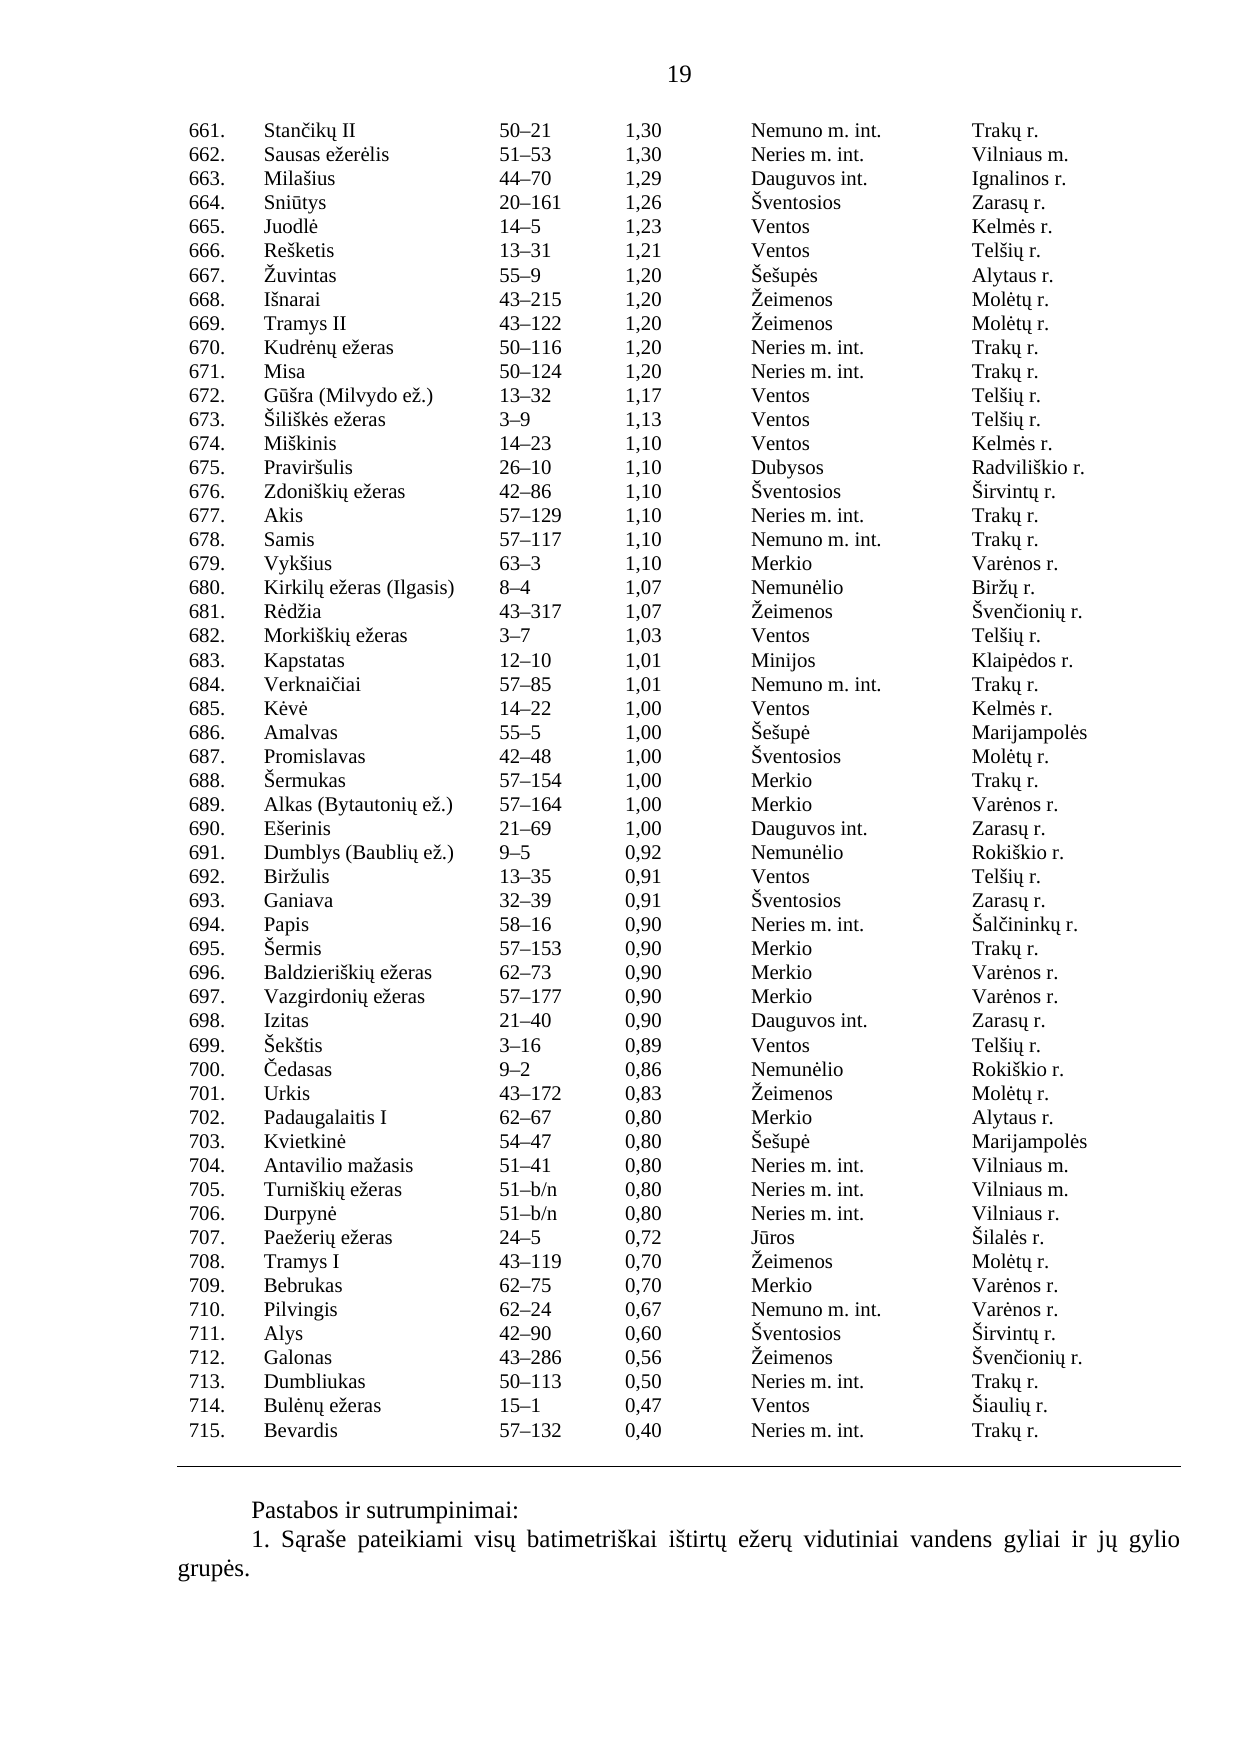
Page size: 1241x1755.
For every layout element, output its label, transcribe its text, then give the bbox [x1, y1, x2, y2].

table_cell Izitas [253, 1009, 488, 1032]
table_cell 14–22 [488, 696, 614, 720]
table_cell Trakų r. [960, 672, 1181, 696]
table_cell Zarasų r. [960, 888, 1181, 912]
table_cell Varėnos r. [960, 551, 1181, 575]
table_cell 1,00 [614, 720, 739, 744]
table_cell 8–4 [488, 575, 614, 599]
table_cell 43–172 [488, 1081, 614, 1105]
table_cell Dumblys (Baublių ež.) [253, 840, 488, 864]
table_cell [614, 1442, 739, 1466]
table_cell 1,20 [614, 359, 739, 383]
table_cell 43–119 [488, 1249, 614, 1273]
table_cell Zarasų r. [960, 190, 1181, 214]
table_cell Neries m. int. [740, 1369, 960, 1393]
table_cell 715. [177, 1418, 252, 1442]
table_cell Trakų r. [960, 1418, 1181, 1442]
table_cell Sausas ežerėlis [253, 142, 488, 166]
table_cell 1,20 [614, 311, 739, 335]
table_cell [740, 1442, 960, 1466]
table_cell Samis [253, 527, 488, 551]
table_cell Morkiškių ežeras [253, 624, 488, 647]
table_cell 1,01 [614, 648, 739, 672]
table_cell 1,20 [614, 287, 739, 311]
table_cell Dauguvos int. [740, 816, 960, 840]
table_cell Nemuno m. int. [740, 118, 960, 142]
table_cell 702. [177, 1105, 252, 1129]
table_cell Molėtų r. [960, 311, 1181, 335]
table_cell 1,00 [614, 696, 739, 720]
table_cell 672. [177, 383, 252, 407]
table_cell Papis [253, 912, 488, 936]
table_cell Merkio [740, 551, 960, 575]
table_cell Švenčionių r. [960, 599, 1181, 623]
table_cell 700. [177, 1057, 252, 1081]
table_cell Žuvintas [253, 263, 488, 287]
table_cell Tramys II [253, 311, 488, 335]
table_cell Amalvas [253, 720, 488, 744]
table_cell Durpynė [253, 1201, 488, 1225]
table_cell 54–47 [488, 1129, 614, 1153]
table_cell 1,10 [614, 431, 739, 455]
table_cell Vilniaus r. [960, 1201, 1181, 1225]
table_cell 51–41 [488, 1153, 614, 1177]
table_cell 0,40 [614, 1418, 739, 1442]
table_cell Misa [253, 359, 488, 383]
table_cell 701. [177, 1081, 252, 1105]
table_cell 14–23 [488, 431, 614, 455]
table_cell 708. [177, 1249, 252, 1273]
table_cell 671. [177, 359, 252, 383]
table_cell Šventosios [740, 1321, 960, 1345]
table_cell Molėtų r. [960, 287, 1181, 311]
table_cell 1,00 [614, 816, 739, 840]
table_cell Vilniaus m. [960, 1177, 1181, 1201]
table_cell 663. [177, 166, 252, 190]
table_cell Šešupė [740, 720, 960, 744]
table_cell Jūros [740, 1225, 960, 1249]
table_cell 58–16 [488, 912, 614, 936]
table_cell 667. [177, 263, 252, 287]
table_cell Baldzieriškių ežeras [253, 960, 488, 984]
table_cell Biržulis [253, 864, 488, 888]
table_cell 43–122 [488, 311, 614, 335]
table_cell 14–5 [488, 214, 614, 238]
table_cell 669. [177, 311, 252, 335]
table_cell 707. [177, 1225, 252, 1249]
table_cell 0,86 [614, 1057, 739, 1081]
table_cell Šalčininkų r. [960, 912, 1181, 936]
table_cell 24–5 [488, 1225, 614, 1249]
table_cell 50–113 [488, 1369, 614, 1393]
text Pastabos ir sutrumpinimai: [177, 1495, 1181, 1524]
table_cell Šventosios [740, 744, 960, 768]
table_cell 688. [177, 768, 252, 792]
table_cell 57–164 [488, 792, 614, 816]
table_cell Kudrėnų ežeras [253, 335, 488, 359]
table_cell 44–70 [488, 166, 614, 190]
table_cell 1,21 [614, 239, 739, 262]
table_cell 50–21 [488, 118, 614, 142]
table_cell 1,00 [614, 768, 739, 792]
table_cell 0,70 [614, 1273, 739, 1297]
table_cell Milašius [253, 166, 488, 190]
table_cell 670. [177, 335, 252, 359]
table_cell Šventosios [740, 888, 960, 912]
table_cell 709. [177, 1273, 252, 1297]
table_cell 668. [177, 287, 252, 311]
table_cell 15–1 [488, 1394, 614, 1417]
table_cell Ventos [740, 1033, 960, 1057]
table_cell 0,60 [614, 1321, 739, 1345]
table_cell 695. [177, 936, 252, 960]
table_cell Dumbliukas [253, 1369, 488, 1393]
table_cell 0,90 [614, 936, 739, 960]
table_cell Ešerinis [253, 816, 488, 840]
table_cell Paežerių ežeras [253, 1225, 488, 1249]
table_cell 43–215 [488, 287, 614, 311]
table_cell Varėnos r. [960, 1273, 1181, 1297]
table_cell Merkio [740, 1273, 960, 1297]
table_cell Varėnos r. [960, 984, 1181, 1008]
table_cell 685. [177, 696, 252, 720]
table_cell Ventos [740, 407, 960, 431]
table_cell Merkio [740, 984, 960, 1008]
table_cell Kelmės r. [960, 214, 1181, 238]
table_cell 62–73 [488, 960, 614, 984]
table_cell 1,07 [614, 575, 739, 599]
table_cell Trakų r. [960, 359, 1181, 383]
table_cell 3–9 [488, 407, 614, 431]
table_cell 42–86 [488, 479, 614, 503]
table_cell 42–90 [488, 1321, 614, 1345]
table_cell Telšių r. [960, 383, 1181, 407]
table_cell Merkio [740, 960, 960, 984]
table_cell 62–75 [488, 1273, 614, 1297]
table_cell Ventos [740, 696, 960, 720]
table_cell Ventos [740, 214, 960, 238]
table_cell 712. [177, 1345, 252, 1369]
table_cell [177, 1442, 252, 1466]
table_cell Miškinis [253, 431, 488, 455]
table_cell Šešupės [740, 263, 960, 287]
table_cell Ventos [740, 1394, 960, 1417]
table_cell 710. [177, 1297, 252, 1321]
table_cell Juodlė [253, 214, 488, 238]
table_cell 0,70 [614, 1249, 739, 1273]
table_cell 1,13 [614, 407, 739, 431]
table_cell 664. [177, 190, 252, 214]
table_cell Neries m. int. [740, 359, 960, 383]
table_cell [488, 1442, 614, 1466]
table_cell Molėtų r. [960, 1081, 1181, 1105]
table_cell 666. [177, 239, 252, 262]
table_cell Šešupė [740, 1129, 960, 1153]
table_cell Nemunėlio [740, 1057, 960, 1081]
table_cell 63–3 [488, 551, 614, 575]
table_cell [253, 1442, 488, 1466]
table_cell 0,80 [614, 1201, 739, 1225]
table_cell Neries m. int. [740, 503, 960, 527]
table_cell Nemuno m. int. [740, 672, 960, 696]
table_cell 43–286 [488, 1345, 614, 1369]
table_cell Alkas (Bytautonių ež.) [253, 792, 488, 816]
table_cell Merkio [740, 936, 960, 960]
table_cell Ventos [740, 864, 960, 888]
table_cell 43–317 [488, 599, 614, 623]
table_cell 62–24 [488, 1297, 614, 1321]
table_cell Trakų r. [960, 1369, 1181, 1393]
table_cell Neries m. int. [740, 1418, 960, 1442]
table_cell 1,10 [614, 503, 739, 527]
table_cell Urkis [253, 1081, 488, 1105]
table_cell 1,10 [614, 479, 739, 503]
table_cell Marijampolės [960, 720, 1181, 744]
table_cell 1,10 [614, 551, 739, 575]
table_cell 703. [177, 1129, 252, 1153]
table_cell 0,83 [614, 1081, 739, 1105]
table_cell 21–69 [488, 816, 614, 840]
table_cell 682. [177, 624, 252, 647]
table_cell Bevardis [253, 1418, 488, 1442]
table_cell Klaipėdos r. [960, 648, 1181, 672]
table_cell 0,47 [614, 1394, 739, 1417]
table_cell Šermukas [253, 768, 488, 792]
table_cell 42–48 [488, 744, 614, 768]
table_cell 0,50 [614, 1369, 739, 1393]
table_cell 57–129 [488, 503, 614, 527]
table_cell Trakų r. [960, 936, 1181, 960]
table_cell 0,92 [614, 840, 739, 864]
table_cell Zdoniškių ežeras [253, 479, 488, 503]
table_cell Ventos [740, 431, 960, 455]
table_cell Trakų r. [960, 335, 1181, 359]
table_cell Telšių r. [960, 239, 1181, 262]
table_cell 51–b/n [488, 1201, 614, 1225]
table_cell 3–16 [488, 1033, 614, 1057]
table_cell Rokiškio r. [960, 840, 1181, 864]
table_cell Ventos [740, 239, 960, 262]
table_cell 13–31 [488, 239, 614, 262]
table_cell Zarasų r. [960, 816, 1181, 840]
table_cell 683. [177, 648, 252, 672]
table_cell 55–9 [488, 263, 614, 287]
table_cell Vilniaus m. [960, 1153, 1181, 1177]
table_cell Širvintų r. [960, 1321, 1181, 1345]
table_cell Šventosios [740, 479, 960, 503]
table_cell 1,26 [614, 190, 739, 214]
table_cell Alytaus r. [960, 1105, 1181, 1129]
table_cell 1,03 [614, 624, 739, 647]
table_cell 674. [177, 431, 252, 455]
table_cell 50–124 [488, 359, 614, 383]
table_cell Merkio [740, 1105, 960, 1129]
table_cell Merkio [740, 792, 960, 816]
table_cell Neries m. int. [740, 1177, 960, 1201]
table_cell Gūšra (Milvydo ež.) [253, 383, 488, 407]
table_cell 692. [177, 864, 252, 888]
table_cell 698. [177, 1009, 252, 1032]
table_cell Ignalinos r. [960, 166, 1181, 190]
table_cell 55–5 [488, 720, 614, 744]
table_cell Bulėnų ežeras [253, 1394, 488, 1417]
table_cell 691. [177, 840, 252, 864]
table_cell 0,90 [614, 984, 739, 1008]
table_cell 9–2 [488, 1057, 614, 1081]
table_cell 26–10 [488, 455, 614, 479]
table_cell Kelmės r. [960, 431, 1181, 455]
table_cell 12–10 [488, 648, 614, 672]
table_cell 0,80 [614, 1177, 739, 1201]
table_cell Šermis [253, 936, 488, 960]
table_cell 684. [177, 672, 252, 696]
table_cell 0,72 [614, 1225, 739, 1249]
table_cell 1,30 [614, 142, 739, 166]
table_cell 0,91 [614, 864, 739, 888]
table_cell 1,20 [614, 263, 739, 287]
table_cell Telšių r. [960, 864, 1181, 888]
table_cell 704. [177, 1153, 252, 1177]
table_cell Šventosios [740, 190, 960, 214]
table_cell 3–7 [488, 624, 614, 647]
table_cell 57–117 [488, 527, 614, 551]
table_cell Trakų r. [960, 503, 1181, 527]
table_cell 676. [177, 479, 252, 503]
table_cell Telšių r. [960, 1033, 1181, 1057]
table_cell Žeimenos [740, 287, 960, 311]
table_cell 0,91 [614, 888, 739, 912]
table_cell Turniškių ežeras [253, 1177, 488, 1201]
table_cell Biržų r. [960, 575, 1181, 599]
table_cell Merkio [740, 768, 960, 792]
table_cell 51–53 [488, 142, 614, 166]
table_cell 706. [177, 1201, 252, 1225]
table_cell Šiliškės ežeras [253, 407, 488, 431]
table_cell Vilniaus m. [960, 142, 1181, 166]
table_cell 57–153 [488, 936, 614, 960]
table_cell 0,80 [614, 1105, 739, 1129]
table_cell Neries m. int. [740, 142, 960, 166]
table_cell Nemuno m. int. [740, 1297, 960, 1321]
table_cell 57–154 [488, 768, 614, 792]
table_cell Kirkilų ežeras (Ilgasis) [253, 575, 488, 599]
table_cell Antavilio mažasis [253, 1153, 488, 1177]
table_cell Marijampolės [960, 1129, 1181, 1153]
table_cell Padaugalaitis I [253, 1105, 488, 1129]
table_cell 679. [177, 551, 252, 575]
table_cell 9–5 [488, 840, 614, 864]
table_cell Nemunėlio [740, 840, 960, 864]
table_cell 0,56 [614, 1345, 739, 1369]
table_cell Kvietkinė [253, 1129, 488, 1153]
table_cell 678. [177, 527, 252, 551]
table_cell 0,90 [614, 1009, 739, 1032]
table_cell 32–39 [488, 888, 614, 912]
table_cell 713. [177, 1369, 252, 1393]
table_cell Šilalės r. [960, 1225, 1181, 1249]
table_cell 1,23 [614, 214, 739, 238]
table_cell Sniūtys [253, 190, 488, 214]
table_cell 1,00 [614, 792, 739, 816]
table_cell Neries m. int. [740, 335, 960, 359]
table_cell 62–67 [488, 1105, 614, 1129]
table_cell Nemunėlio [740, 575, 960, 599]
table_cell Verknaičiai [253, 672, 488, 696]
table_cell Dauguvos int. [740, 1009, 960, 1032]
text 1. Sąraše pateikiami visų batimetriškai ištirtų ežerų vidutiniai vandens gyliai ir jų gylio grupės. [177, 1524, 1181, 1582]
table_cell 0,80 [614, 1129, 739, 1153]
table_cell Rešketis [253, 239, 488, 262]
table_cell Žeimenos [740, 311, 960, 335]
table_cell 1,30 [614, 118, 739, 142]
table_cell 662. [177, 142, 252, 166]
table_cell Dubysos [740, 455, 960, 479]
table_cell 57–132 [488, 1418, 614, 1442]
table_cell Čedasas [253, 1057, 488, 1081]
table_cell Išnarai [253, 287, 488, 311]
table_cell Varėnos r. [960, 792, 1181, 816]
table_cell Varėnos r. [960, 1297, 1181, 1321]
table_cell 689. [177, 792, 252, 816]
table_cell 675. [177, 455, 252, 479]
table_cell Ventos [740, 624, 960, 647]
table_cell 50–116 [488, 335, 614, 359]
table_cell Kelmės r. [960, 696, 1181, 720]
table_cell 677. [177, 503, 252, 527]
table_cell Galonas [253, 1345, 488, 1369]
table_cell Švenčionių r. [960, 1345, 1181, 1369]
table_cell Širvintų r. [960, 479, 1181, 503]
table_cell [960, 1442, 1181, 1466]
table_cell 1,00 [614, 744, 739, 768]
table_cell Alys [253, 1321, 488, 1345]
table_cell Rokiškio r. [960, 1057, 1181, 1081]
table_cell Promislavas [253, 744, 488, 768]
table_cell Radviliškio r. [960, 455, 1181, 479]
table_cell 1,01 [614, 672, 739, 696]
table_cell Kapstatas [253, 648, 488, 672]
table_cell 1,10 [614, 455, 739, 479]
table_cell 51–b/n [488, 1177, 614, 1201]
table_cell 0,80 [614, 1153, 739, 1177]
table_cell 1,10 [614, 527, 739, 551]
table_cell Molėtų r. [960, 744, 1181, 768]
table_cell 696. [177, 960, 252, 984]
table_cell 705. [177, 1177, 252, 1201]
table_cell Minijos [740, 648, 960, 672]
table_cell Telšių r. [960, 407, 1181, 431]
table_cell 0,90 [614, 912, 739, 936]
table_cell 57–85 [488, 672, 614, 696]
table_cell 20–161 [488, 190, 614, 214]
table_cell Ganiava [253, 888, 488, 912]
table_cell 13–32 [488, 383, 614, 407]
table_cell Kėvė [253, 696, 488, 720]
table_cell 0,67 [614, 1297, 739, 1321]
table_cell Trakų r. [960, 527, 1181, 551]
table_cell Bebrukas [253, 1273, 488, 1297]
table_cell 673. [177, 407, 252, 431]
table_cell Dauguvos int. [740, 166, 960, 190]
table_cell 699. [177, 1033, 252, 1057]
table_cell Varėnos r. [960, 960, 1181, 984]
table_cell Šekštis [253, 1033, 488, 1057]
table_cell Akis [253, 503, 488, 527]
table_cell 1,17 [614, 383, 739, 407]
table_cell 57–177 [488, 984, 614, 1008]
table_cell Nemuno m. int. [740, 527, 960, 551]
table_cell Žeimenos [740, 1345, 960, 1369]
table_cell Neries m. int. [740, 1153, 960, 1177]
table_cell 661. [177, 118, 252, 142]
table_cell Neries m. int. [740, 1201, 960, 1225]
table_cell 690. [177, 816, 252, 840]
table_cell 711. [177, 1321, 252, 1345]
table_cell 693. [177, 888, 252, 912]
table_cell Praviršulis [253, 455, 488, 479]
table_cell Žeimenos [740, 1081, 960, 1105]
table_cell 1,07 [614, 599, 739, 623]
table_cell Žeimenos [740, 599, 960, 623]
table_cell 0,90 [614, 960, 739, 984]
table_cell Trakų r. [960, 768, 1181, 792]
table_cell Pilvingis [253, 1297, 488, 1321]
table_cell Alytaus r. [960, 263, 1181, 287]
table_cell 665. [177, 214, 252, 238]
table_cell 0,89 [614, 1033, 739, 1057]
table_cell 694. [177, 912, 252, 936]
table_cell 687. [177, 744, 252, 768]
table_cell 21–40 [488, 1009, 614, 1032]
table_cell Molėtų r. [960, 1249, 1181, 1273]
table_cell Stančikų II [253, 118, 488, 142]
table_cell 1,20 [614, 335, 739, 359]
table_cell Rėdžia [253, 599, 488, 623]
table_cell 697. [177, 984, 252, 1008]
table_cell Žeimenos [740, 1249, 960, 1273]
table_cell Šiaulių r. [960, 1394, 1181, 1417]
table_cell 686. [177, 720, 252, 744]
table_cell Tramys I [253, 1249, 488, 1273]
table_cell Neries m. int. [740, 912, 960, 936]
table_cell 680. [177, 575, 252, 599]
table_cell Ventos [740, 383, 960, 407]
table_cell Telšių r. [960, 624, 1181, 647]
table_cell Zarasų r. [960, 1009, 1181, 1032]
table_cell Trakų r. [960, 118, 1181, 142]
table_cell 13–35 [488, 864, 614, 888]
table_cell 681. [177, 599, 252, 623]
table_cell 1,29 [614, 166, 739, 190]
table_cell Vazgirdonių ežeras [253, 984, 488, 1008]
table_cell 714. [177, 1394, 252, 1417]
table_cell Vykšius [253, 551, 488, 575]
